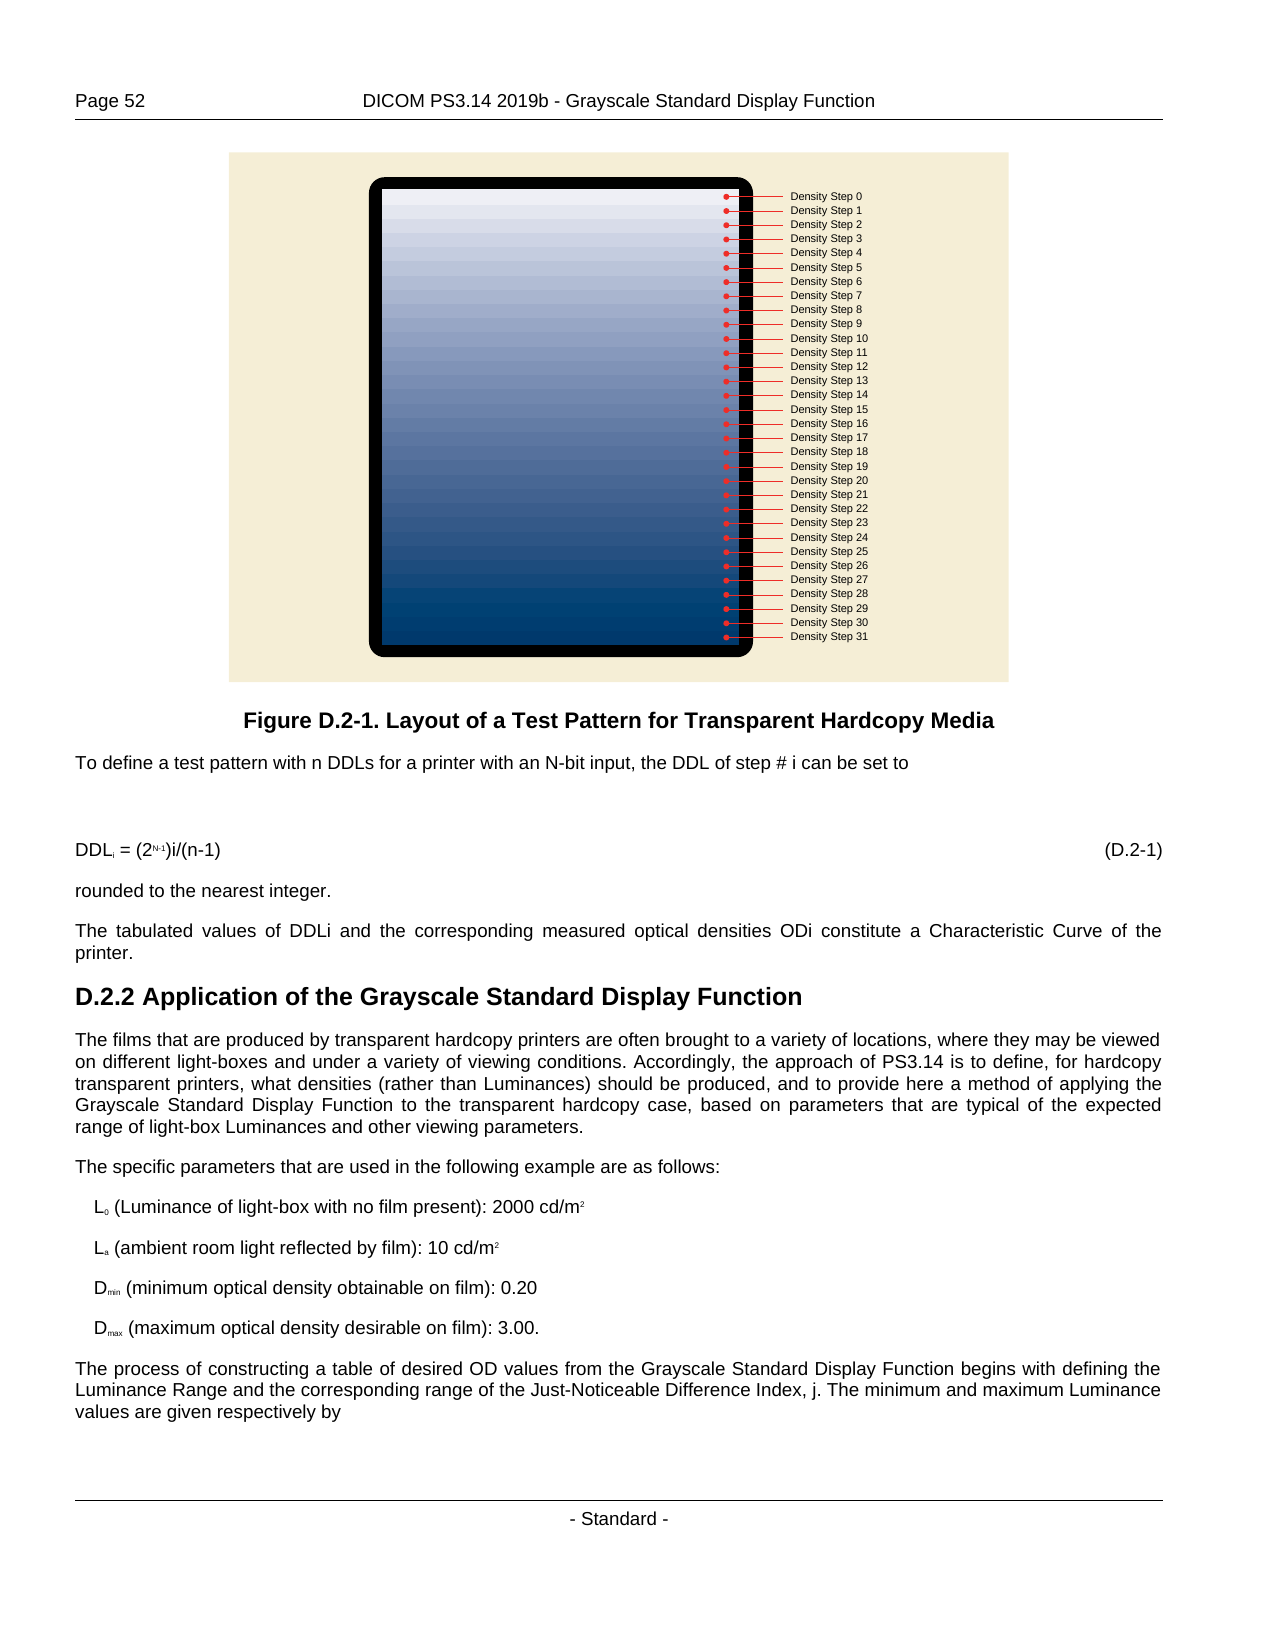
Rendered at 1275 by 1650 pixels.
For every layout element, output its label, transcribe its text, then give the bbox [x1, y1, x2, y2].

text Figure D.2-1. Layout of a Test Pattern for Transparent Hardcopy Media [75, 707, 1162, 733]
text Dmax (maximum optical density desirable on film): 3.00. [94, 1317, 1162, 1339]
text L0 (Luminance of light-box with no film present): 2000 cd/m2 [94, 1196, 1162, 1218]
text rounded to the nearest integer. [75, 879, 1162, 901]
table_header (D.2-1) [1095, 839, 1162, 861]
text The tabulated values of DDLi and the corresponding measured optical densities ODi constitute a Characteristic Curve of the printer. [75, 920, 1162, 963]
text The process of constructing a table of desired OD values from the Grayscale Standard Display Function begins with defining the Luminance Range and the corresponding range of the Just-Noticeable Difference Index, j. The minimum and maximum Luminance values are given respectively by [75, 1357, 1162, 1422]
text La (ambient room light reflected by film): 10 cd/m2 [94, 1236, 1162, 1258]
table_header DDLi = (2N-1)i/(n-1) [75, 839, 1094, 861]
text The specific parameters that are used in the following example are as follows: [75, 1156, 1162, 1177]
text D.2.2 Application of the Grayscale Standard Display Function [75, 982, 1162, 1011]
text Dmin (minimum optical density obtainable on film): 0.20 [94, 1277, 1162, 1298]
text The films that are produced by transparent hardcopy printers are often brought to a variety of locations, where they may be viewed on different light-boxes and under a variety of viewing conditions. Accordingly, the approach of PS3.14 is to define, for hardcopy transparent printers, what densities (rather than Luminances) should be produced, and to provide here a method of applying the Grayscale Standard Display Function to the transparent hardcopy case, based on parameters that are typical of the expected range of light-box Luminances and other viewing parameters. [75, 1029, 1162, 1137]
text To define a test pattern with n DDLs for a printer with an N-bit input, the DDL of step # i can be set to [75, 751, 1162, 773]
